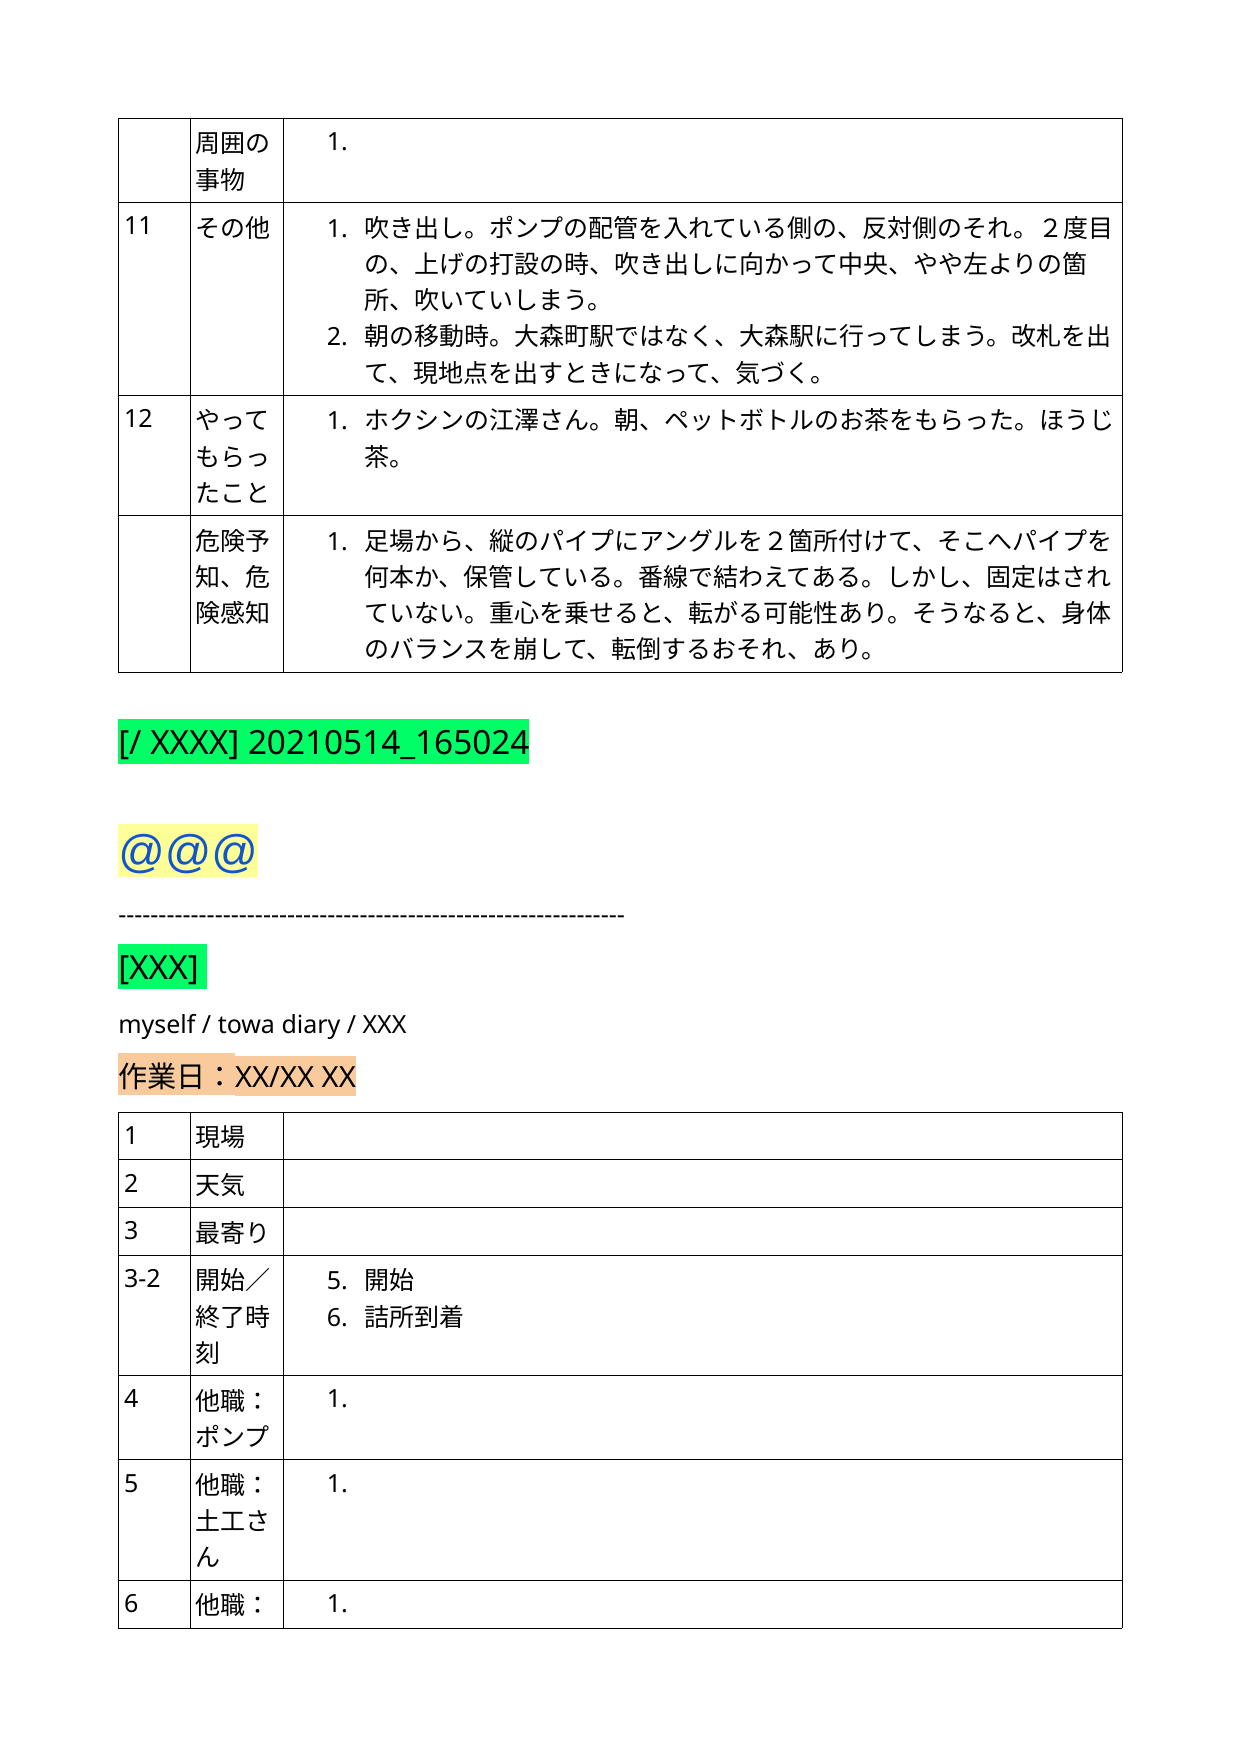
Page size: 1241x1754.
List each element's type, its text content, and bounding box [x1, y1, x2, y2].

table_cell 2 [119, 1160, 190, 1207]
table_cell 5 [119, 1460, 190, 1580]
table_cell [119, 119, 190, 202]
table_cell [284, 1376, 1122, 1459]
table_cell 3 [119, 1208, 190, 1255]
table_cell 他職：ポンプ [191, 1376, 283, 1459]
table_cell [284, 1460, 1122, 1580]
table_cell 吹き出し。ポンプの配管を入れている側の、反対側のそれ。２度目の、上げの打設の時、吹き出しに向かって中央、やや左よりの箇所、吹いていしまう。 朝の移動時。大森町駅ではなく、大森駅に行ってしまう。改札を出て、現地点を出すときになって、気づく。 [284, 203, 1122, 395]
table_cell ホクシンの江澤さん。朝、ペットボトルのお茶をもらった。ほうじ茶。 [284, 396, 1122, 515]
table_cell 開始／終了時刻 [191, 1256, 283, 1375]
table_cell [284, 1581, 1122, 1627]
table_cell 12 [119, 396, 190, 515]
table_cell [119, 516, 190, 672]
table_cell やってもらったこと [191, 396, 283, 515]
table_cell 11 [119, 203, 190, 395]
text 作業日：XX/XX XX [118, 1053, 1122, 1096]
table_cell [284, 1160, 1122, 1207]
table_cell 他職： [191, 1581, 283, 1627]
table_cell [284, 119, 1122, 202]
table_cell 4 [119, 1376, 190, 1459]
text myself / towa diary / XXX [118, 1007, 1122, 1041]
text [/ XXXX] 20210514_165024 [118, 718, 1122, 764]
table_cell 周囲の事物 [191, 119, 283, 202]
table_cell 足場から、縦のパイプにアングルを２箇所付けて、そこへパイプを何本か、保管している。番線で結わえてある。しかし、固定はされていない。重心を乗せると、転がる可能性あり。そうなると、身体のバランスを崩して、転倒するおそれ、あり。 [284, 516, 1122, 672]
text @@@ [118, 824, 1122, 877]
text [XXX] [118, 944, 1122, 989]
table_cell 6 [119, 1581, 190, 1627]
table_cell その他 [191, 203, 283, 395]
text --------------------------------------------------------------- [118, 897, 1122, 931]
table_cell 3-2 [119, 1256, 190, 1375]
table_cell 他職：土工さん [191, 1460, 283, 1580]
table_header 1 [119, 1113, 190, 1159]
table_cell 危険予知、危険感知 [191, 516, 283, 672]
table_cell 開始 詰所到着 [284, 1256, 1122, 1375]
table_cell [284, 1208, 1122, 1255]
table_header 現場 [191, 1113, 283, 1159]
table_cell 最寄り [191, 1208, 283, 1255]
table_cell 天気 [191, 1160, 283, 1207]
table_header [284, 1113, 1122, 1159]
